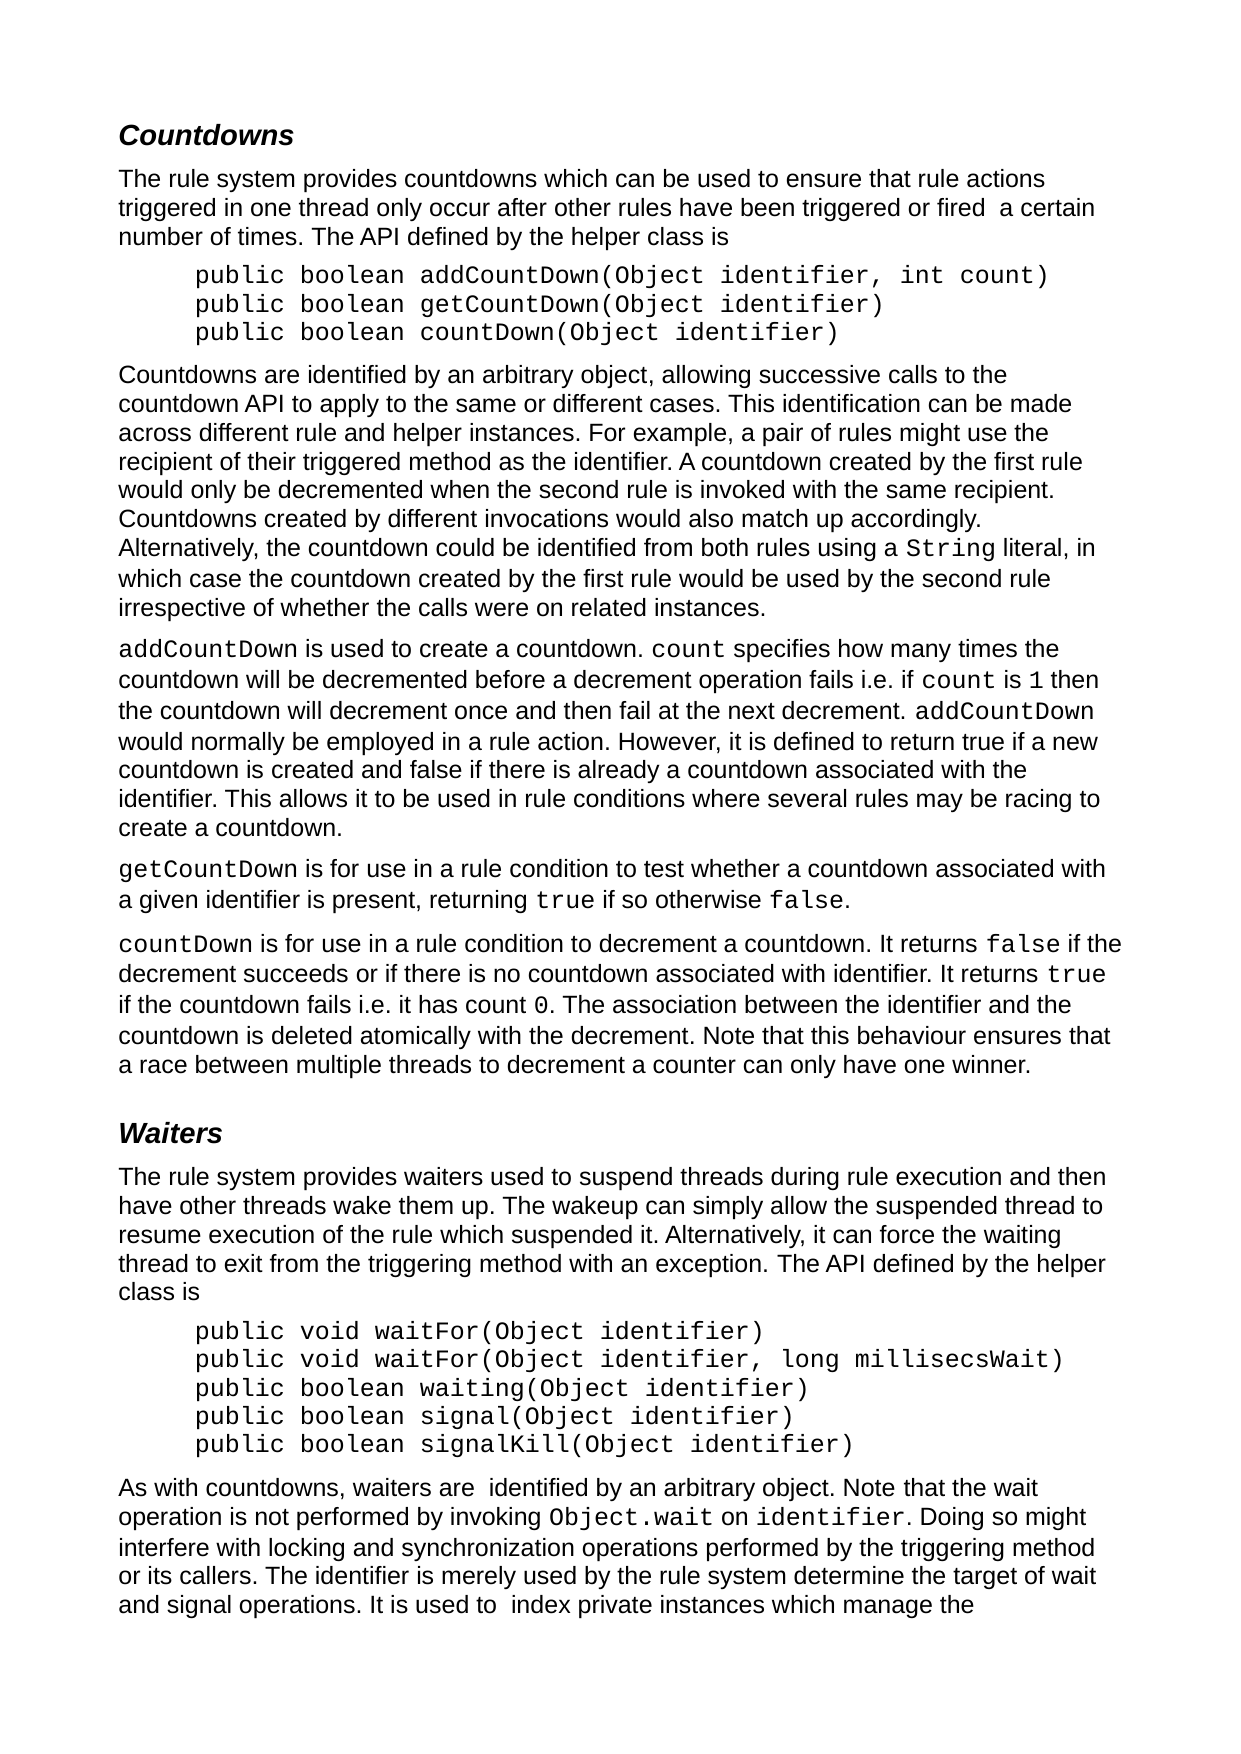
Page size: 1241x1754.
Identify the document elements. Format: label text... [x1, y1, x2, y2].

text public void waitFor(Object identifier) public void waitFor(Object identifier, long millisecsWait) public boolean waiting(Object identifier) public boolean signal(Object identifier) public boolean signalKill(Object identifier) [194, 1319, 1122, 1460]
text As with countdowns, waiters are identified by an arbitrary object. Note that the wait operation is not performed by invoking Object.wait on identifier. Doing so might interfere with locking and synchronization operations performed by the triggering method or its callers. The identifier is merely used by the rule system determine the target of wait and signal operations. It is used to index private instances which manage the [118, 1473, 1122, 1619]
text countDown is for use in a rule condition to decrement a countdown. It returns false if the decrement succeeds or if there is no countdown associated with identifier. It returns true if the countdown fails i.e. it has count 0. The association between the identifier and the countdown is deleted atomically with the decrement. Note that this behaviour ensures that a race between multiple threads to decrement a counter can only have one winner. [118, 928, 1122, 1079]
text addCountDown is used to create a countdown. count specifies how many times the countdown will be decremented before a decrement operation fails i.e. if count is 1 then the countdown will decrement once and then fail at the next decrement. addCountDown would normally be employed in a rule action. However, it is defined to return true if a new countdown is created and false if there is already a countdown associated with the identifier. This allows it to be used in rule conditions where several rules may be racing to create a countdown. [118, 634, 1122, 842]
text The rule system provides countdowns which can be used to ensure that rule actions triggered in one thread only occur after other rules have been triggered or fired a certain number of times. The API defined by the helper class is [118, 164, 1122, 250]
text The rule system provides waiters used to suspend threads during rule execution and then have other threads wake them up. The wakeup can simply allow the suspended thread to resume execution of the rule which suspended it. Alternatively, it can force the waiting thread to exit from the triggering method with an exception. The API defined by the helper class is [118, 1162, 1122, 1306]
subtitle Countdowns [118, 118, 1122, 152]
text public boolean addCountDown(Object identifier, int count) public boolean getCountDown(Object identifier) public boolean countDown(Object identifier) [194, 263, 1122, 348]
text getCountDown is for use in a rule condition to test whether a countdown associated with a given identifier is present, returning true if so otherwise false. [118, 854, 1122, 916]
text Countdowns are identified by an arbitrary object, allowing successive calls to the countdown API to apply to the same or different cases. This identification can be made across different rule and helper instances. For example, a pair of rules might use the recipient of their triggered method as the identifier. A countdown created by the first rule would only be decremented when the second rule is invoked with the same recipient. Countdowns created by different invocations would also match up accordingly. Alternatively, the countdown could be identified from both rules using a String literal, in which case the countdown created by the first rule would be used by the second rule irrespective of whether the calls were on related instances. [118, 360, 1122, 621]
subtitle Waiters [118, 1116, 1122, 1150]
